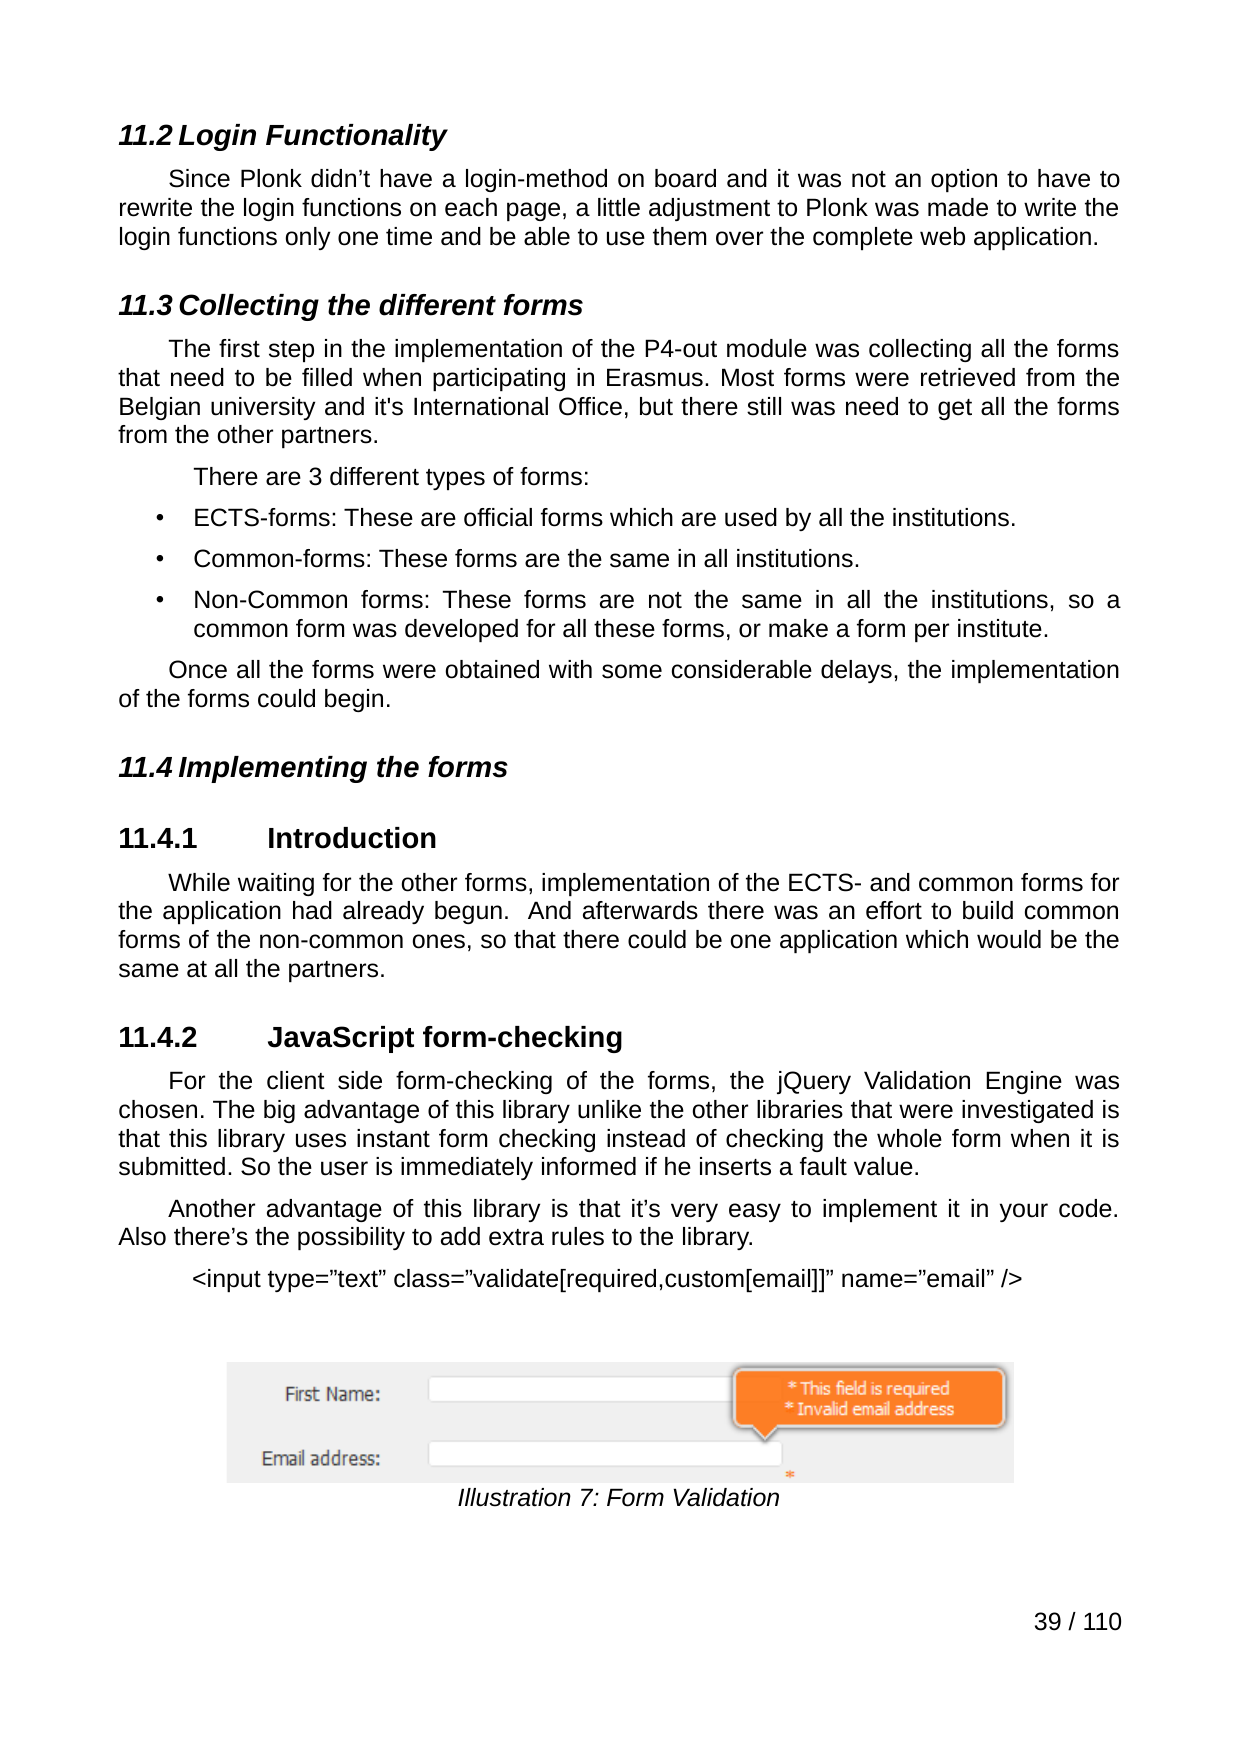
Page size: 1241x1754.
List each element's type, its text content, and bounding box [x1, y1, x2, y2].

subtitle Introduction [118, 822, 1122, 855]
list Common-forms: These forms are the same in all institutions. [156, 544, 1122, 573]
picture [226, 1362, 1014, 1483]
text For the client side form-checking of the forms, the jQuery Validation Engine was chosen. The big advantage of this library unlike the other libraries that were investigated is that this library uses instant form checking instead of checking the whole form when it is submitted. So the user is immediately informed if he inserts a fault value. [118, 1066, 1122, 1181]
list There are 3 different types of forms: [156, 461, 1122, 490]
list Non-Common forms: These forms are not the same in all the institutions, so a common form was developed for all these forms, or make a form per institute. [156, 585, 1122, 643]
text Illustration 7: Form Validation [226, 1483, 1014, 1512]
subtitle Collecting the different forms [118, 288, 1122, 321]
list ECTS-forms: These are official forms which are used by all the institutions. [156, 503, 1122, 532]
subtitle Implementing the forms [118, 751, 1122, 784]
subtitle Login Functionality [118, 118, 1122, 152]
text Another advantage of this library is that it’s very easy to implement it in your code. Also there’s the possibility to add extra rules to the library. [118, 1194, 1122, 1251]
text <input type=”text” class=”validate[required,custom[email]]” name=”email” /> [118, 1264, 1122, 1321]
text Once all the forms were obtained with some considerable delays, the implementation of the forms could begin. [118, 656, 1122, 713]
text While waiting for the other forms, implementation of the ECTS- and common forms for the application had already begun. And afterwards there was an effort to build common forms of the non-common ones, so that there could be one application which would be the same at all the partners. [118, 868, 1122, 983]
subtitle JavaScript form-checking [118, 1020, 1122, 1054]
text The first step in the implementation of the P4-out module was collecting all the forms that need to be filled when participating in Erasmus. Most forms were retrieved from the Belgian university and it's International Office, but there still was need to get all the forms from the other partners. [118, 334, 1122, 449]
text Since Plonk didn’t have a login-method on board and it was not an option to have to rewrite the login functions on each page, a little adjustment to Plonk was made to write the login functions only one time and be able to use them over the complete web application. [118, 164, 1122, 250]
